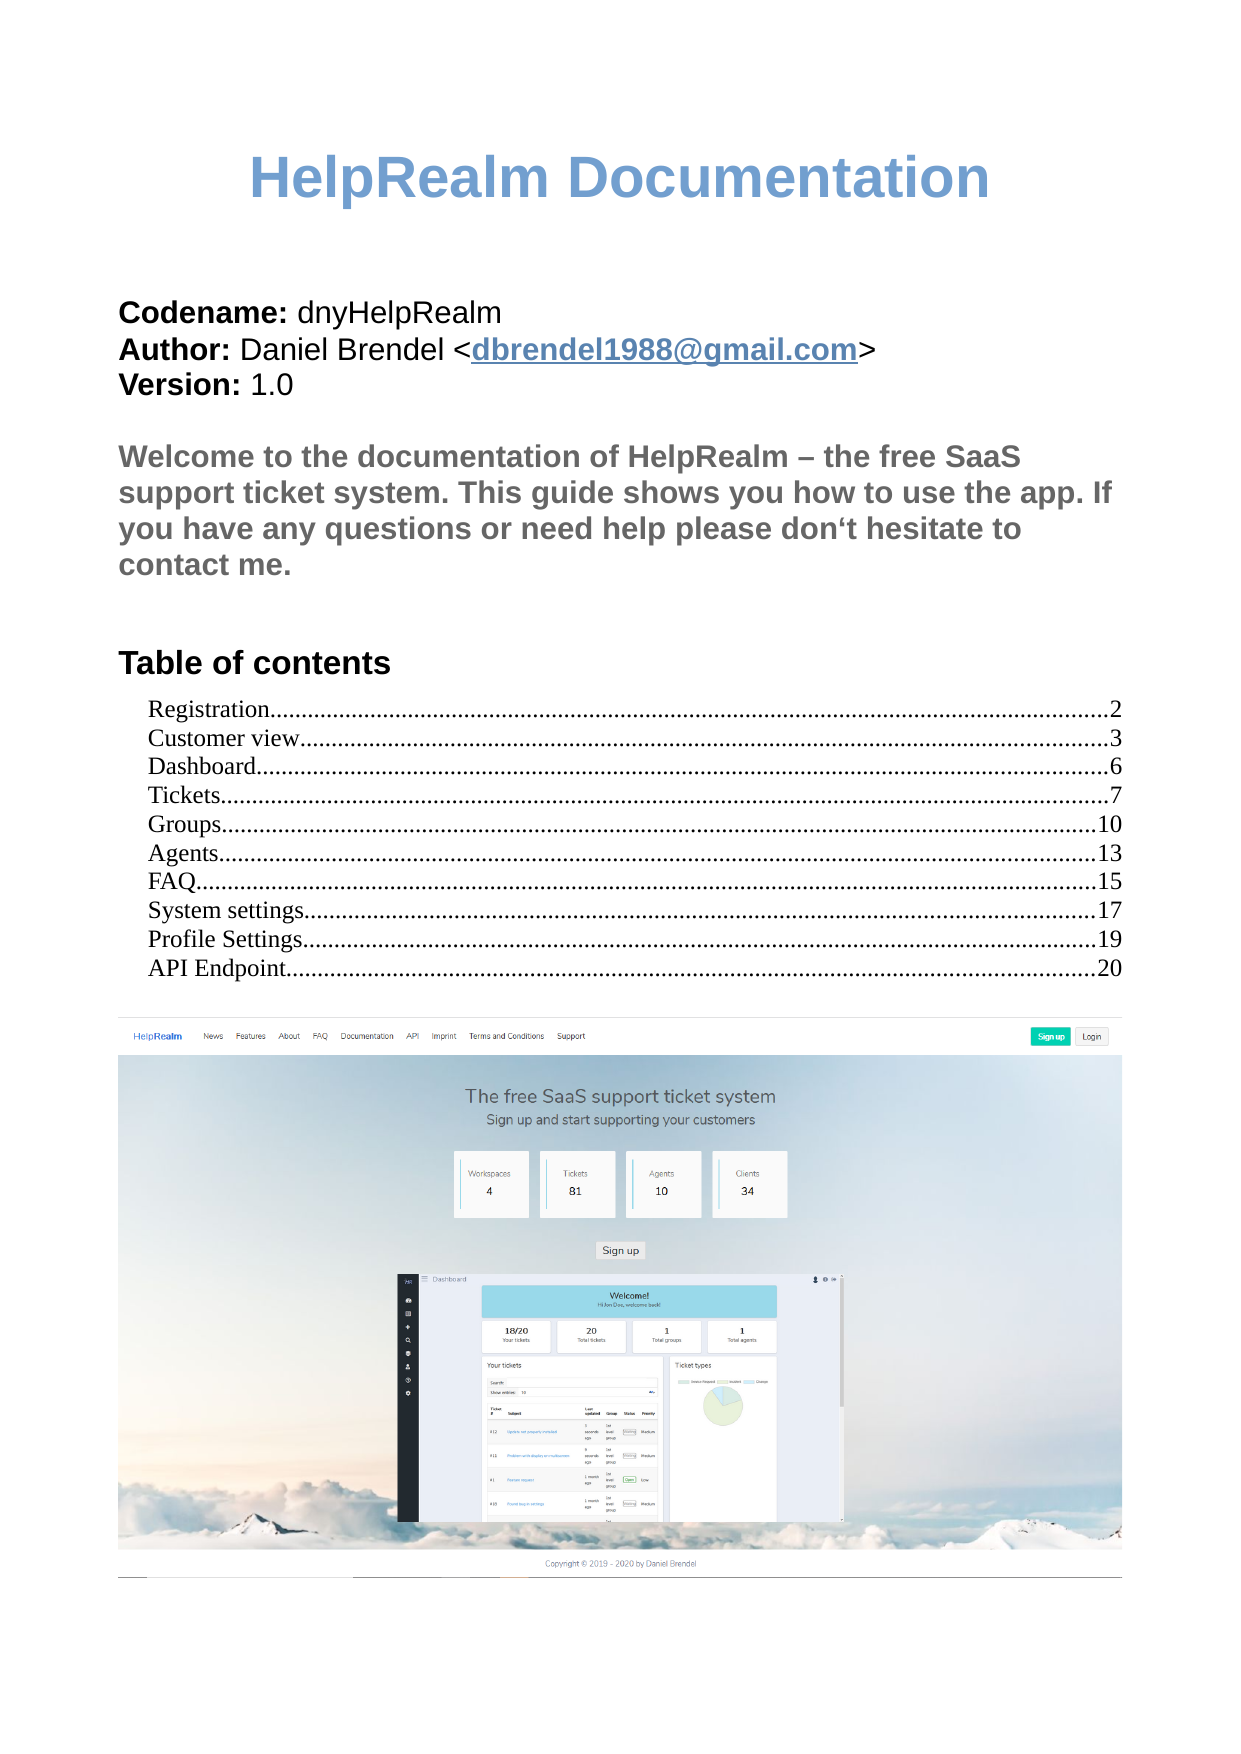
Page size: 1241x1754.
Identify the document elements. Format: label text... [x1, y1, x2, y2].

text Dashboard 6 [148, 751, 1122, 780]
text Profile Settings 19 [148, 924, 1122, 953]
text Registration 2 [148, 694, 1122, 723]
subtitle Table of contents [118, 643, 1122, 681]
text API Endpoint 20 [148, 953, 1122, 981]
text FAQ 15 [148, 866, 1122, 895]
text Tickets 7 [148, 780, 1122, 809]
text Welcome to the documentation of HelpRealm – the free SaaS support ticket system. This guide shows you how to use the app. If you have any questions or need help please don‘t hesitate to contact me. [118, 438, 1122, 582]
text Customer view 3 [148, 723, 1122, 751]
text Groups 10 [148, 809, 1122, 838]
text Version: 1.0 [118, 366, 1122, 402]
text Codename: dnyHelpRealm [118, 294, 1122, 331]
text Author: Daniel Brendel <dbrendel1988@gmail.com> [118, 331, 1122, 366]
picture [118, 1017, 1123, 1578]
title HelpRealm Documentation [118, 143, 1122, 210]
text System settings 17 [148, 895, 1122, 924]
text Agents 13 [148, 838, 1122, 866]
